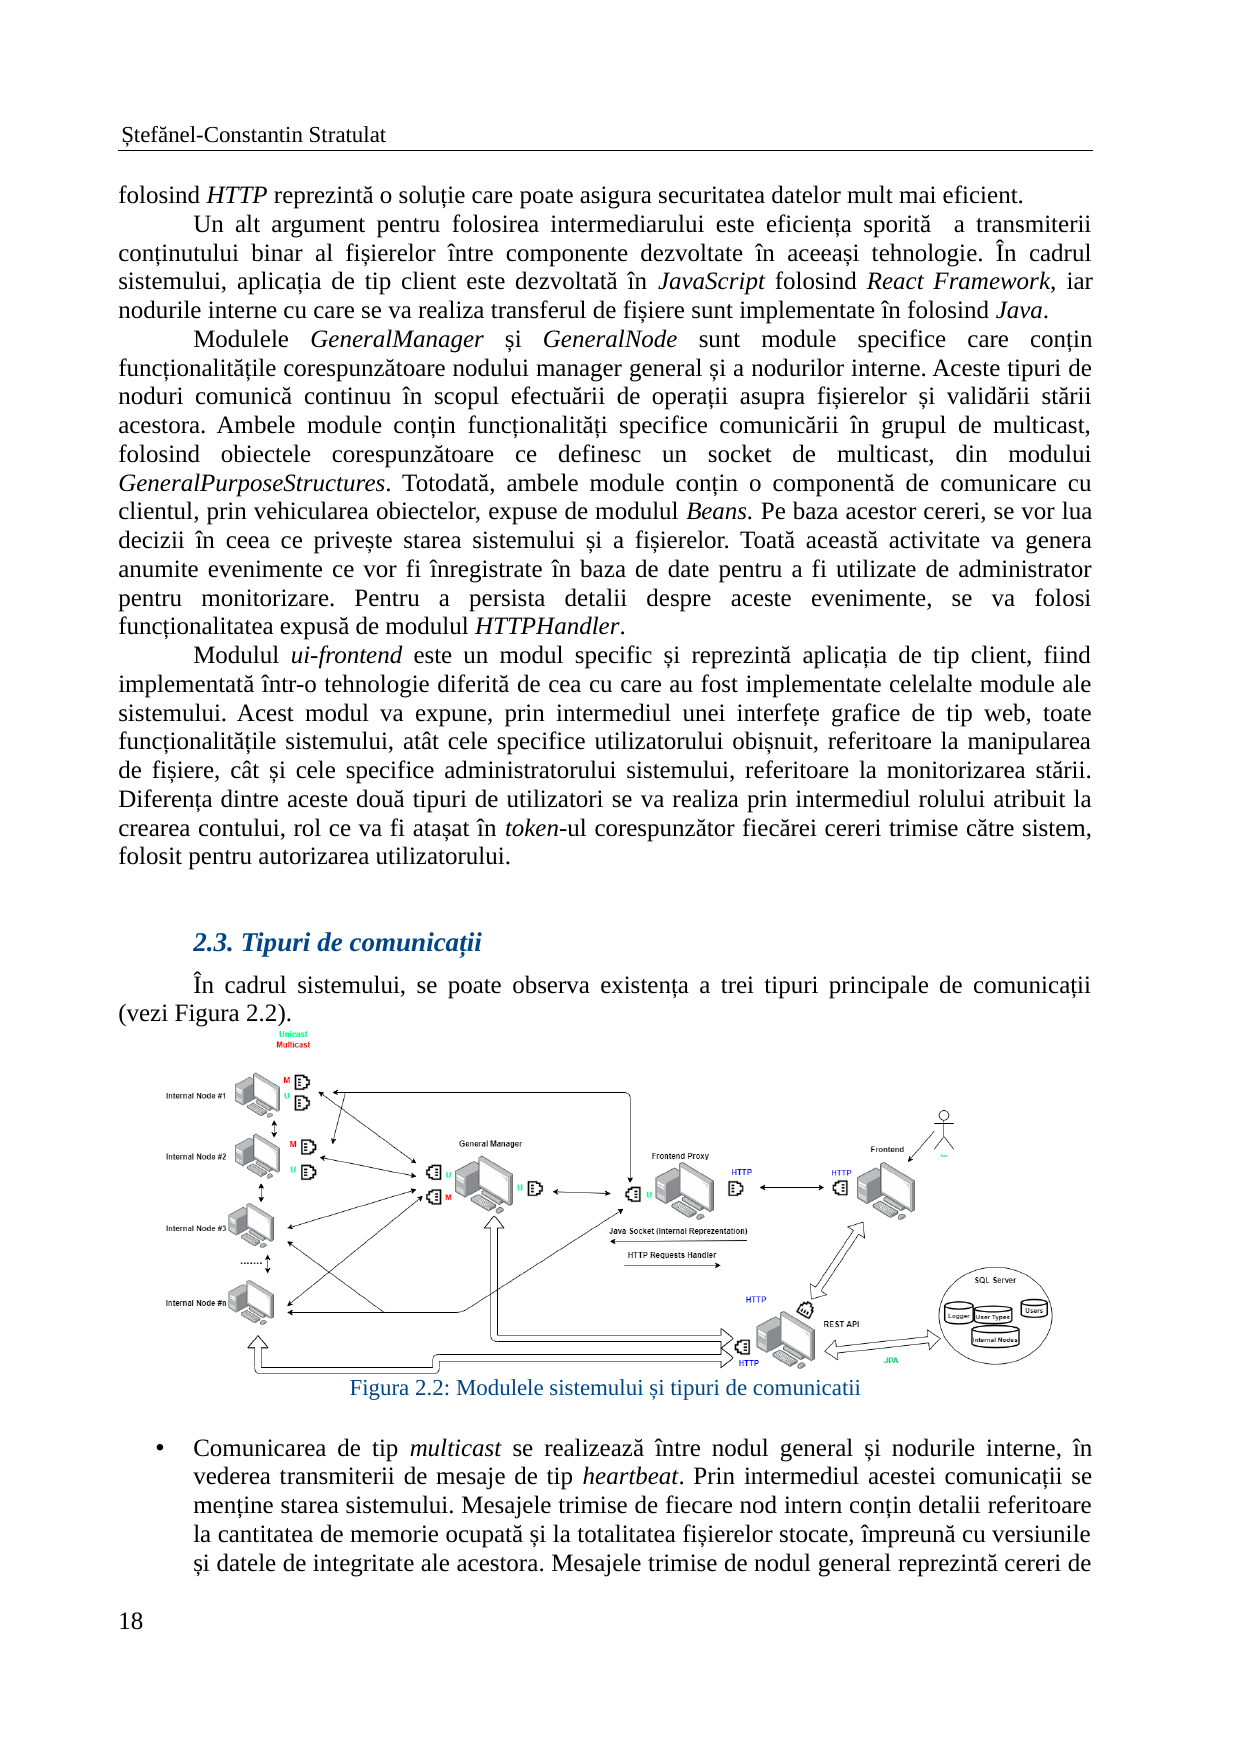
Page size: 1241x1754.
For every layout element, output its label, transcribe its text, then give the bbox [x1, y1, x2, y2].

text folosind HTTP reprezintă o soluție care poate asigura securitatea datelor mult mai eficient. [118, 180, 1093, 209]
subtitle Tipuri de comunicații [193, 926, 1093, 957]
text Modulele GeneralManager și GeneralNode sunt module specifice care conțin funcționalitățile corespunzătoare nodului manager general și a nodurilor interne. Aceste tipuri de noduri comunică continuu în scopul efectuării de operații asupra fișierelor și validării stării acestora. Ambele module conțin funcționalități specifice comunicării în grupul de multicast, folosind obiectele corespunzătoare ce definesc un socket de multicast, din modului GeneralPurposeStructures. Totodată, ambele module conțin o componentă de comunicare cu clientul, prin vehicularea obiectelor, expuse de modulul Beans. Pe baza acestor cereri, se vor lua decizii în ceea ce privește starea sistemului și a fișierelor. Toată această activitate va genera anumite evenimente ce vor fi înregistrate în baza de date pentru a fi utilizate de administrator pentru monitorizare. Pentru a persista detalii despre aceste evenimente, se va folosi funcționalitatea expusă de modulul HTTPHandler. [118, 324, 1093, 640]
text În cadrul sistemului, se poate observa existența a trei tipuri principale de comunicații (vezi Figura 2.2). [118, 970, 1093, 1027]
picture [157, 1027, 1054, 1374]
text Un alt argument pentru folosirea intermediarului este eficiența sporită a transmiterii conținutului binar al fișierelor între componente dezvoltate în aceeași tehnologie. În cadrul sistemului, aplicația de tip client este dezvoltată în JavaScript folosind React Framework, iar nodurile interne cu care se va realiza transferul de fișiere sunt implementate în folosind Java. [118, 209, 1093, 324]
text Modulul ui-frontend este un modul specific și reprezintă aplicația de tip client, fiind implementată într-o tehnologie diferită de cea cu care au fost implementate celelalte module ale sistemului. Acest modul va expune, prin intermediul unei interfețe grafice de tip web, toate funcționalitățile sistemului, atât cele specifice utilizatorului obișnuit, referitoare la manipularea de fișiere, cât și cele specifice administratorului sistemului, referitoare la monitorizarea stării. Diferența dintre aceste două tipuri de utilizatori se va realiza prin intermediul rolului atribuit la crearea contului, rol ce va fi atașat în token-ul corespunzător fiecărei cereri trimise către sistem, folosit pentru autorizarea utilizatorului. [118, 640, 1093, 870]
text Figura 2.2: Modulele sistemului și tipuri de comunicatii [118, 1374, 1093, 1400]
list Comunicarea de tip multicast se realizează între nodul general și nodurile interne, în vederea transmiterii de mesaje de tip heartbeat. Prin intermediul acestei comunicații se menține starea sistemului. Mesajele trimise de fiecare nod intern conțin detalii referitoare la cantitatea de memorie ocupată și la totalitatea fișierelor stocate, împreună cu versiunile și datele de integritate ale acestora. Mesajele trimise de nodul general reprezintă cereri de [156, 1433, 1093, 1576]
